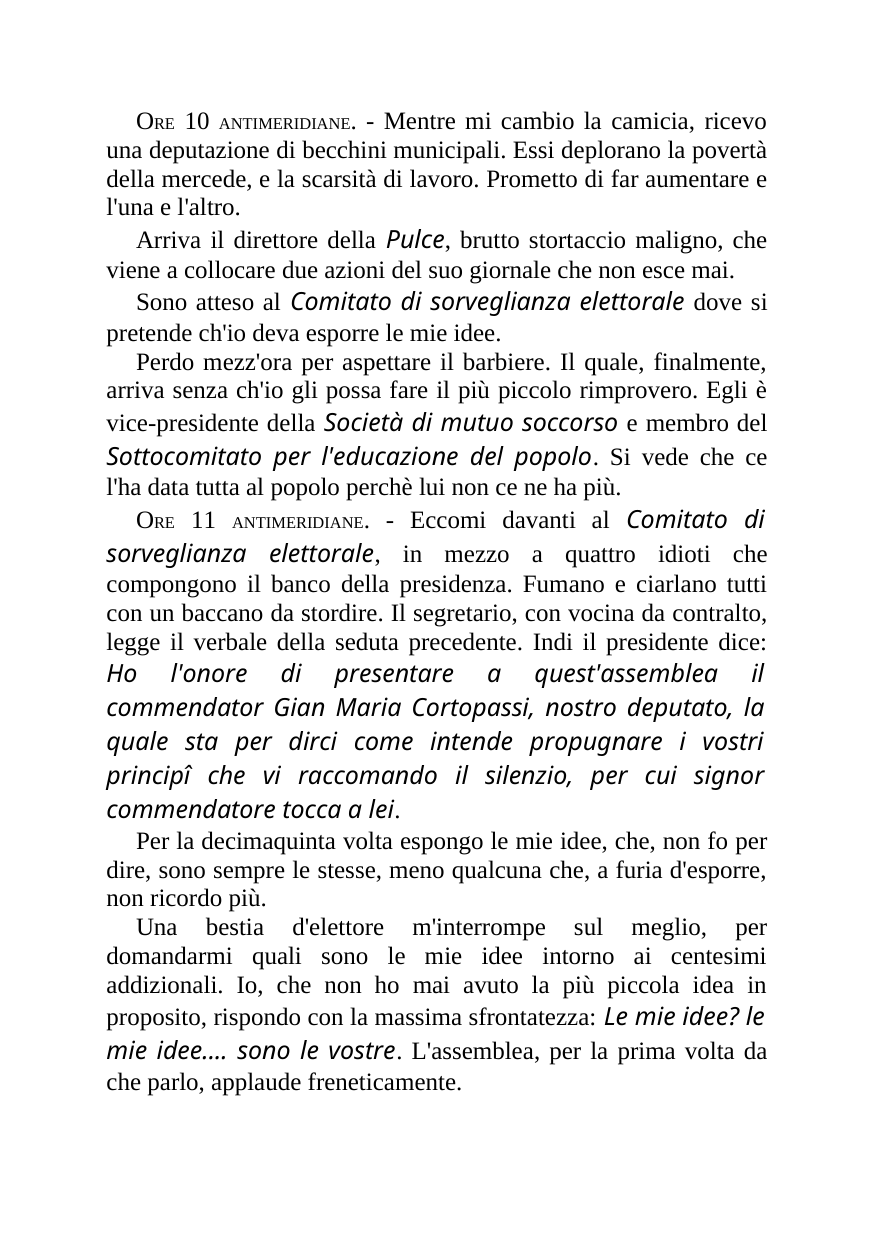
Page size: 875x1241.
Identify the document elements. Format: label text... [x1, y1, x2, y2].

text Perdo mezz'ora per aspettare il barbiere. Il quale, finalmente, arriva senza ch'io gli possa fare il più piccolo rimprovero. Egli è vice-presidente della Società di mutuo soccorso e membro del Sottocomitato per l'educazione del popolo. Si vede che ce l'ha data tutta al popolo perchè lui non ce ne ha più. [106, 347, 768, 501]
text Ore 10 antimeridiane. - Mentre mi cambio la camicia, ricevo una deputazione di becchini municipali. Essi deplorano la povertà della mercede, e la scarsità di lavoro. Prometto di far aumentare e l'una e l'altro. [106, 106, 768, 221]
text Arriva il direttore della Pulce, brutto stortaccio maligno, che viene a collocare due azioni del suo giornale che non esce mai. [106, 221, 768, 284]
text Una bestia d'elettore m'interrompe sul meglio, per domandarmi quali sono le mie idee intorno ai centesimi addizionali. Io, che non ho mai avuto la più piccola idea in proposito, rispondo con la massima sfrontatezza: Le mie idee? le mie idee.... sono le vostre. L'assemblea, per la prima volta da che parlo, applaude freneticamente. [106, 912, 768, 1095]
text Per la decimaquinta volta espongo le mie idee, che, non fo per dire, sono sempre le stesse, meno qualcuna che, a furia d'esporre, non ricordo più. [106, 826, 768, 912]
text Ore 11 antimeridiane. - Eccomi davanti al Comitato di sorveglianza elettorale, in mezzo a quattro idioti che compongono il banco della presidenza. Fumano e ciarlano tutti con un baccano da stordire. Il segretario, con vocina da contralto, legge il verbale della seduta precedente. Indi il presidente dice: Ho l'onore di presentare a quest'assemblea il commendator Gian Maria Cortopassi, nostro deputato, la quale sta per dirci come intende propugnare i vostri principî che vi raccomando il silenzio, per cui signor commendatore tocca a lei. [106, 501, 768, 826]
text Sono atteso al Comitato di sorveglianza elettorale dove si pretende ch'io deva esporre le mie idee. [106, 284, 768, 347]
